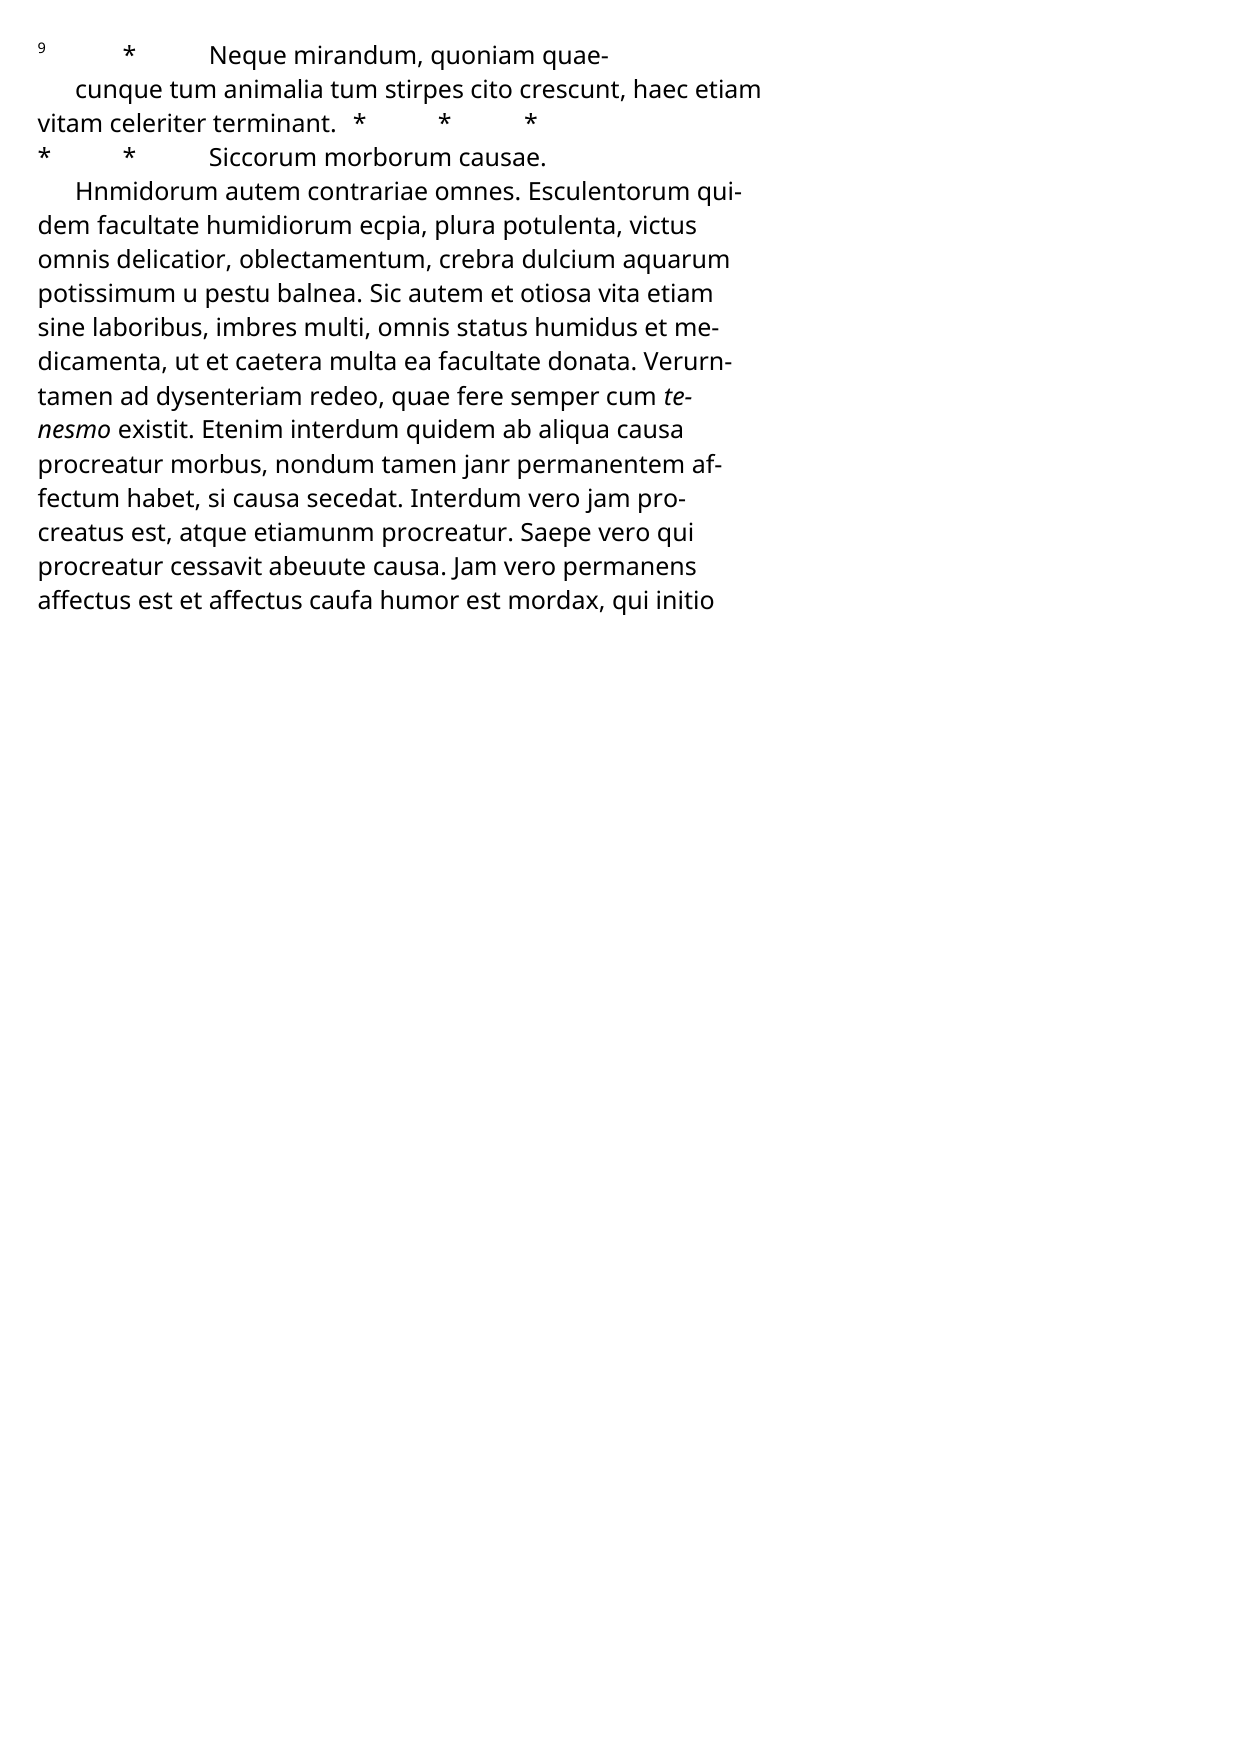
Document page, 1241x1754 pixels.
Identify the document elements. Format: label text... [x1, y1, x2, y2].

text * * Siccorum morborum causae. [37, 140, 1203, 174]
text cunque tum animalia tum stirpes cito crescunt, haec etiam vitam celeriter terminant. * * * [37, 72, 1203, 140]
text 9 * Neque mirandum, quoniam quae- [37, 37, 1203, 72]
text Hnmidorum autem contrariae omnes. Esculentorum qui- dem facultate humidiorum ecpia, plura potulenta, victus omnis delicatior, oblectamentum, crebra dulcium aquarum potissimum u pestu balnea. Sic autem et otiosa vita etiam sine laboribus, imbres multi, omnis status humidus et me- dicamenta, ut et caetera multa ea facultate donata. Verurn- tamen ad dysenteriam redeo, quae fere semper cum te- nesmo existit. Etenim interdum quidem ab aliqua causa procreatur morbus, nondum tamen janr permanentem af- fectum habet, si causa secedat. Interdum vero jam pro- creatus est, atque etiamunm procreatur. Saepe vero qui procreatur cessavit abeuute causa. Jam vero permanens affectus est et affectus caufa humor est mordax, qui initio [37, 174, 1203, 617]
